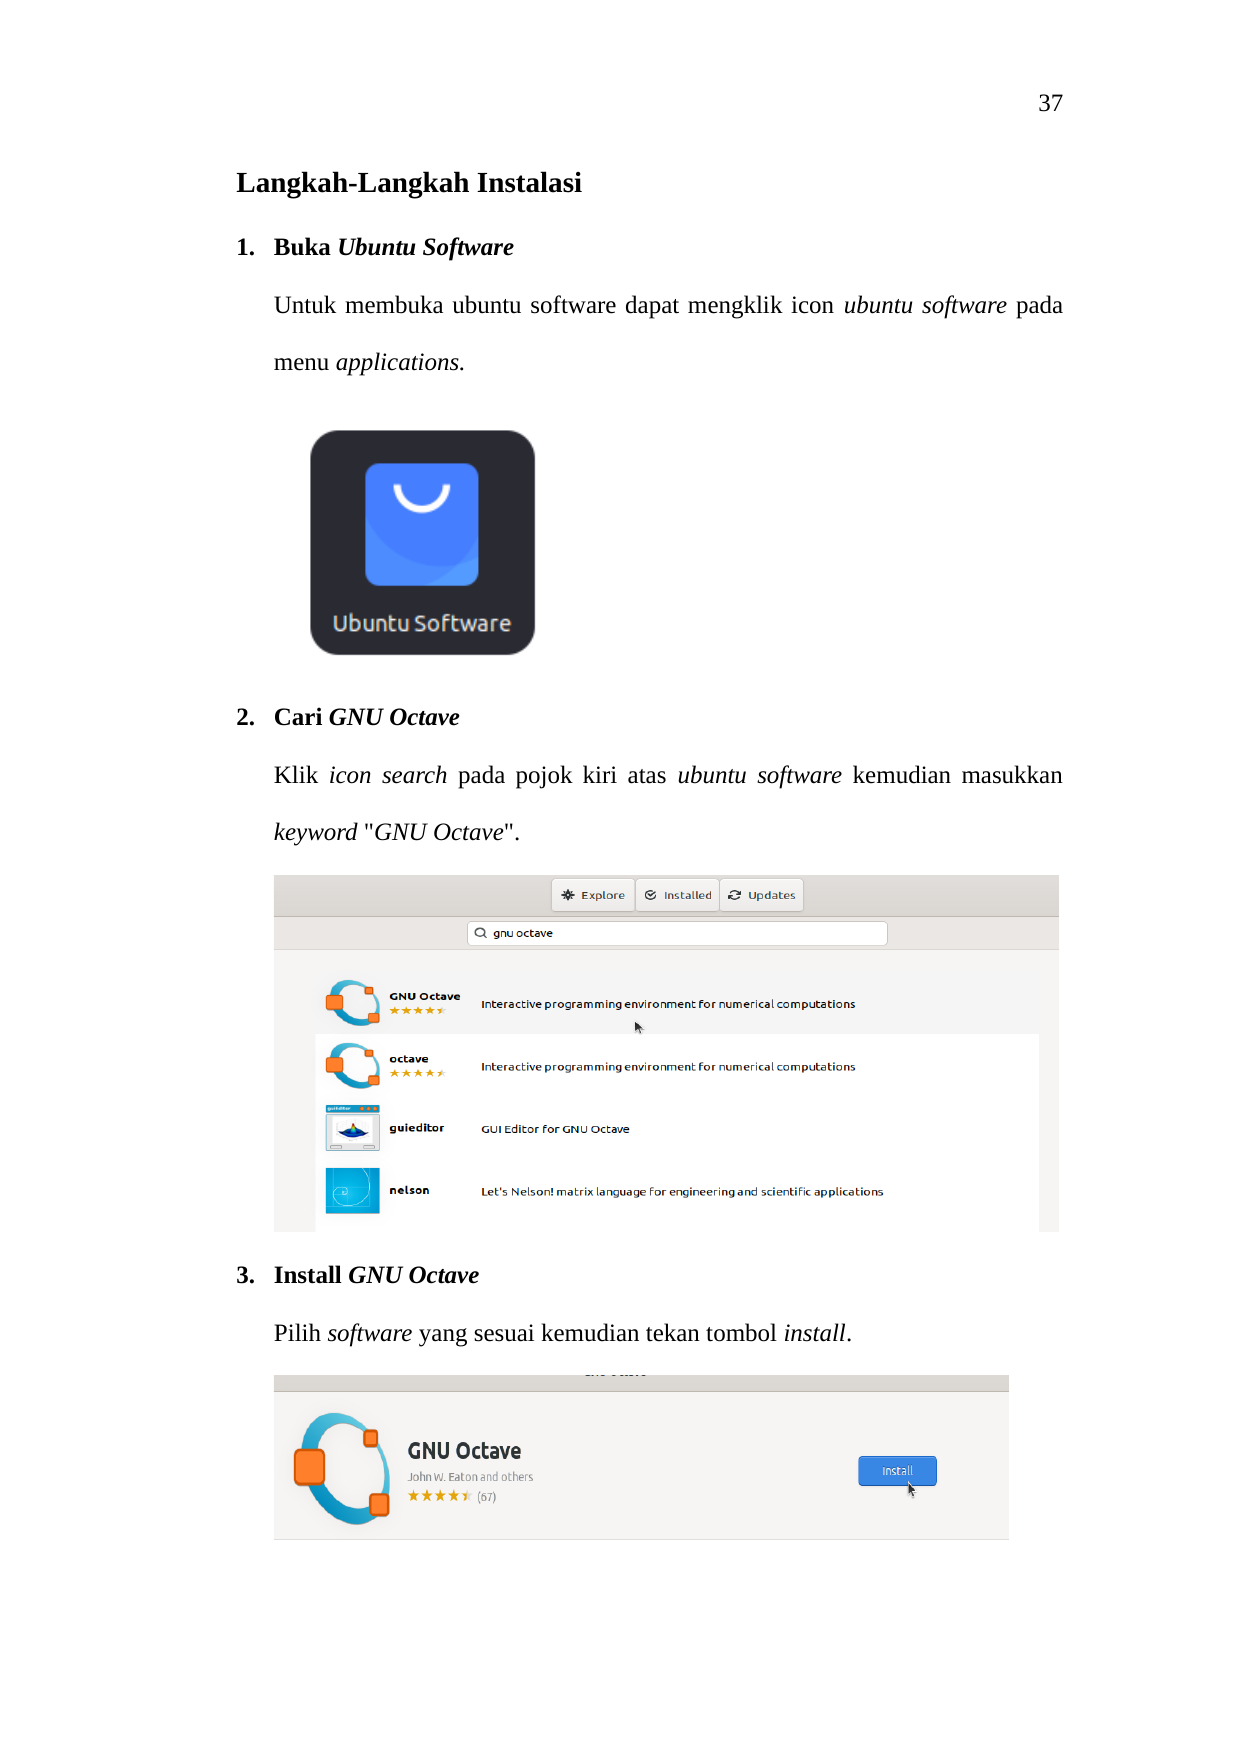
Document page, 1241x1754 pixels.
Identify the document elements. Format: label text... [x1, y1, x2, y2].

list Cari GNU Octave [236, 702, 1063, 731]
list Buka Ubuntu Software [236, 232, 1063, 261]
list Install GNU Octave [236, 1260, 1063, 1289]
list Pilih software yang sesuai kemudian tekan tombol install. [236, 1318, 1063, 1346]
picture [273, 405, 576, 674]
text Langkah-Langkah Instalasi [236, 165, 1063, 199]
list Klik icon search pada pojok kiri atas ubuntu software kemudian masukkan keyword "GNU Octave". [236, 760, 1063, 846]
picture [273, 1375, 1009, 1389]
list Untuk membuka ubuntu software dapat mengklik icon ubuntu software pada menu applications. [236, 290, 1063, 376]
